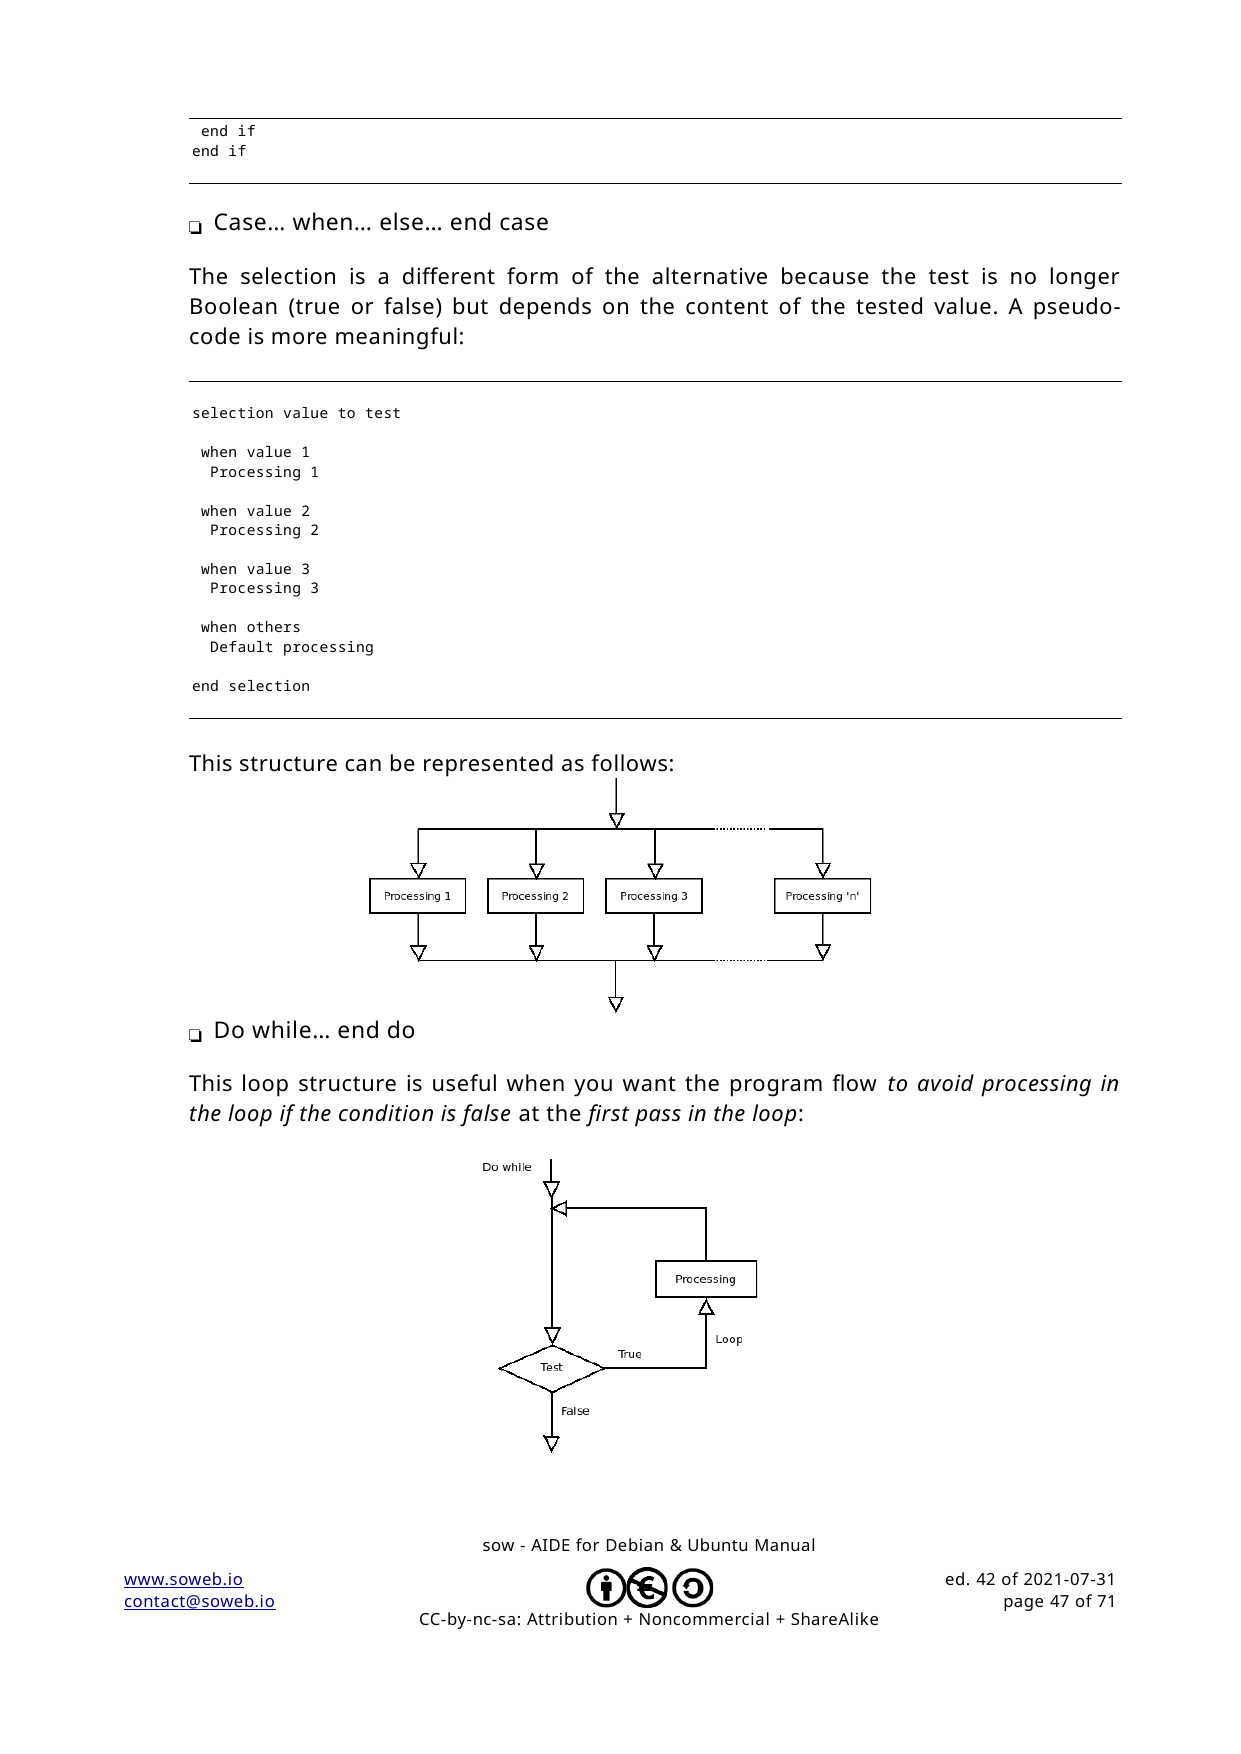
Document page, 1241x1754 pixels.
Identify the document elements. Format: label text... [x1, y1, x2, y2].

list Processing 2 [189, 517, 1122, 536]
list Processing 3 [189, 575, 1122, 595]
list end if [189, 138, 1122, 183]
list when others [189, 595, 1122, 634]
text This structure can be represented as follows: [189, 748, 1122, 778]
list Processing 1 [189, 458, 1122, 478]
list Default processing [189, 634, 1122, 653]
text The selection is a different form of the alternative because the test is no longer Boolean (true or false) but depends on the content of the tested value. A pseudo-code is more meaningful: [189, 261, 1122, 351]
list selection value to test [189, 382, 1122, 419]
subtitle Case… when… else… end case [189, 206, 1122, 249]
picture [482, 1158, 758, 1454]
picture [672, 1567, 714, 1608]
text This loop structure is useful when you want the program flow to avoid processing in the loop if the condition is false at the first pass in the loop: [189, 1068, 1122, 1128]
subtitle Do while… end do [189, 1014, 1122, 1056]
list when value 2 [189, 478, 1122, 517]
picture [585, 1567, 668, 1608]
list end selection [189, 653, 1122, 718]
list when value 1 [189, 419, 1122, 458]
picture [369, 777, 872, 1014]
list when value 3 [189, 536, 1122, 575]
list end if [189, 119, 1122, 138]
